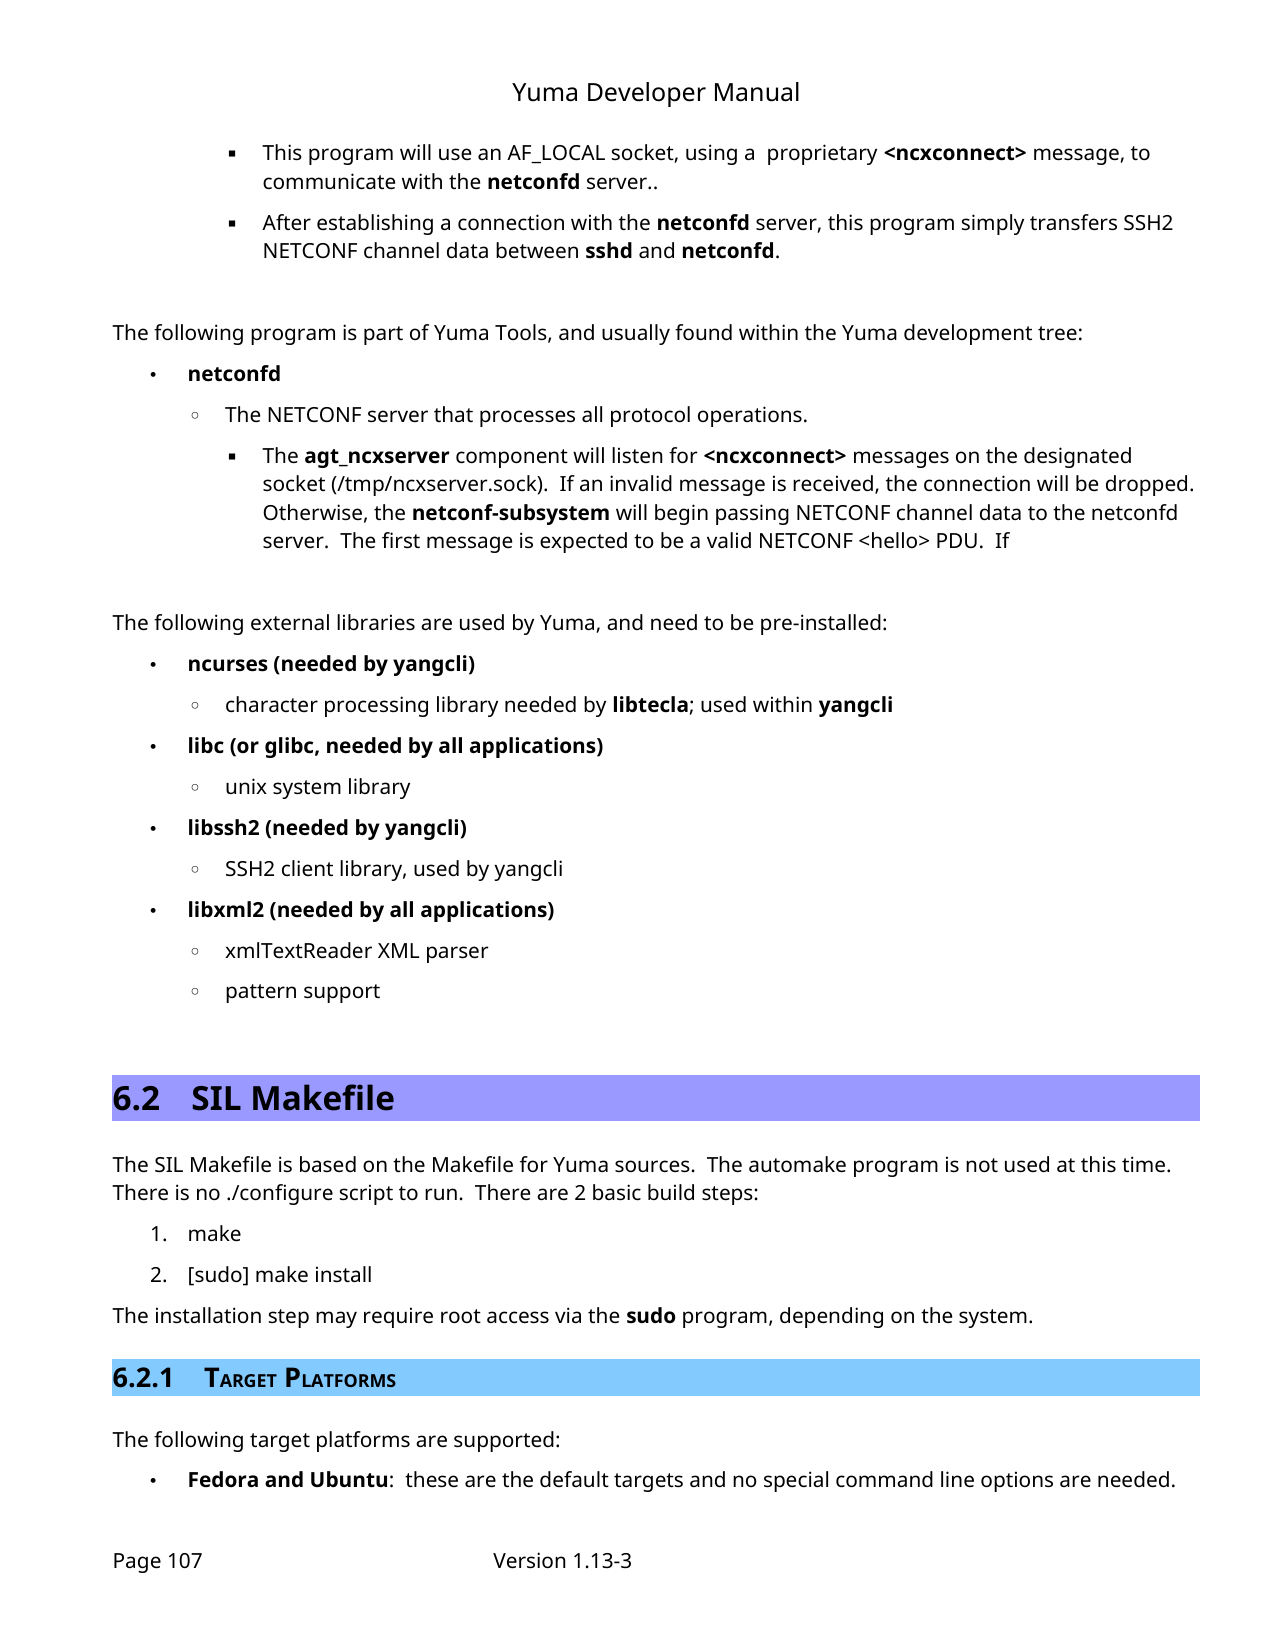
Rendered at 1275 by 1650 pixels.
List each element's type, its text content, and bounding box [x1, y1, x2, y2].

subtitle SIL Makefile [112, 1075, 1200, 1121]
text The SIL Makefile is based on the Makefile for Yuma sources. The automake program is not used at this time. There is no ./configure script to run. There are 2 basic build steps: [112, 1150, 1200, 1207]
text The following external libraries are used by Yuma, and need to be pre-installed: [112, 608, 1200, 637]
list After establishing a connection with the netconfd server, this program simply transfers SSH2 NETCONF channel data between sshd and netconfd. [225, 208, 1200, 265]
list character processing library needed by libtecla; used within yangcli [187, 690, 1200, 718]
list SSH2 client library, used by yangcli [187, 854, 1200, 882]
text The installation step may require root access via the sudo program, depending on the system. [112, 1301, 1200, 1329]
text The following target platforms are supported: [112, 1425, 1200, 1453]
list pattern support [187, 977, 1200, 1005]
list libssh2 (needed by yangcli) [150, 813, 1200, 841]
list The agt_ncxserver component will listen for <ncxconnect> messages on the designated socket (/tmp/ncxserver.sock). If an invalid message is received, the connection will be dropped. Otherwise, the netconf-subsystem will begin passing NETCONF channel data to the netconfd server. The first message is expected to be a valid NETCONF <hello> PDU. If [225, 441, 1200, 555]
list libxml2 (needed by all applications) [150, 895, 1200, 923]
list This program will use an AF_LOCAL socket, using a proprietary <ncxconnect> message, to communicate with the netconfd server.. [225, 138, 1200, 195]
subtitle Target Platforms [112, 1359, 1200, 1396]
list make [150, 1219, 1200, 1248]
text The following program is part of Yuma Tools, and usually found within the Yuma development tree: [112, 318, 1200, 347]
list xmlTextReader XML parser [187, 936, 1200, 964]
list libc (or glibc, needed by all applications) [150, 731, 1200, 759]
list netconfd [150, 359, 1200, 388]
list ncurses (needed by yangcli) [150, 649, 1200, 678]
list Fedora and Ubuntu: these are the default targets and no special command line options are needed. [150, 1466, 1200, 1494]
list unix system library [187, 772, 1200, 800]
list The NETCONF server that processes all protocol operations. [187, 400, 1200, 428]
list [sudo] make install [150, 1260, 1200, 1288]
